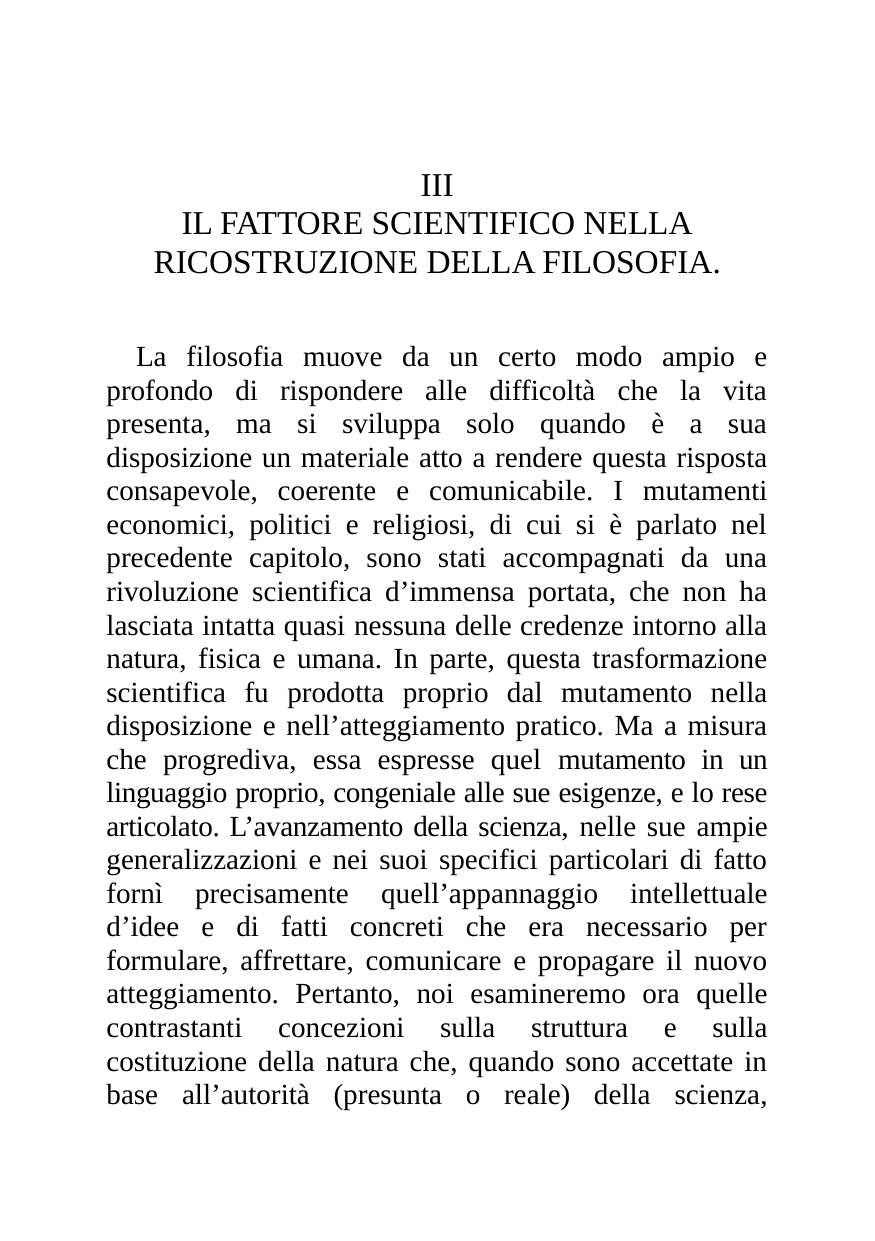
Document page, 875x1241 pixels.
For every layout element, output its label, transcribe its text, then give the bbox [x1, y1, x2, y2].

subtitle III Il fattore scientifico nella ricostruzione della filosofia. [106, 165, 768, 280]
text La filosofia muove da un certo modo ampio e profondo di rispondere alle difficoltà che la vita presenta, ma si sviluppa solo quando è a sua disposizione un materiale atto a rendere questa risposta consapevole, coerente e comunicabile. I mutamenti economici, politici e religiosi, di cui si è parlato nel precedente capitolo, sono stati accompagnati da una rivoluzione scientifica d’immensa portata, che non ha lasciata intatta quasi nessuna delle credenze intorno alla natura, fisica e umana. In parte, questa trasformazione scientifica fu prodotta proprio dal mutamento nella disposizione e nell’atteggiamento pratico. Ma a misura che progrediva, essa espresse quel mutamento in un linguaggio proprio, congeniale alle sue esigenze, e lo rese articolato. L’avanzamento della scienza, nelle sue ampie generalizzazioni e nei suoi specifici particolari di fatto fornì precisamente quell’appannaggio intellettuale d’idee e di fatti concreti che era necessario per formulare, affrettare, comunicare e propagare il nuovo atteggiamento. Pertanto, noi esamineremo ora quelle contrastanti concezioni sulla struttura e sulla costituzione della natura che, quando sono accettate in base all’autorità (presunta o reale) della scienza, [106, 339, 768, 1111]
